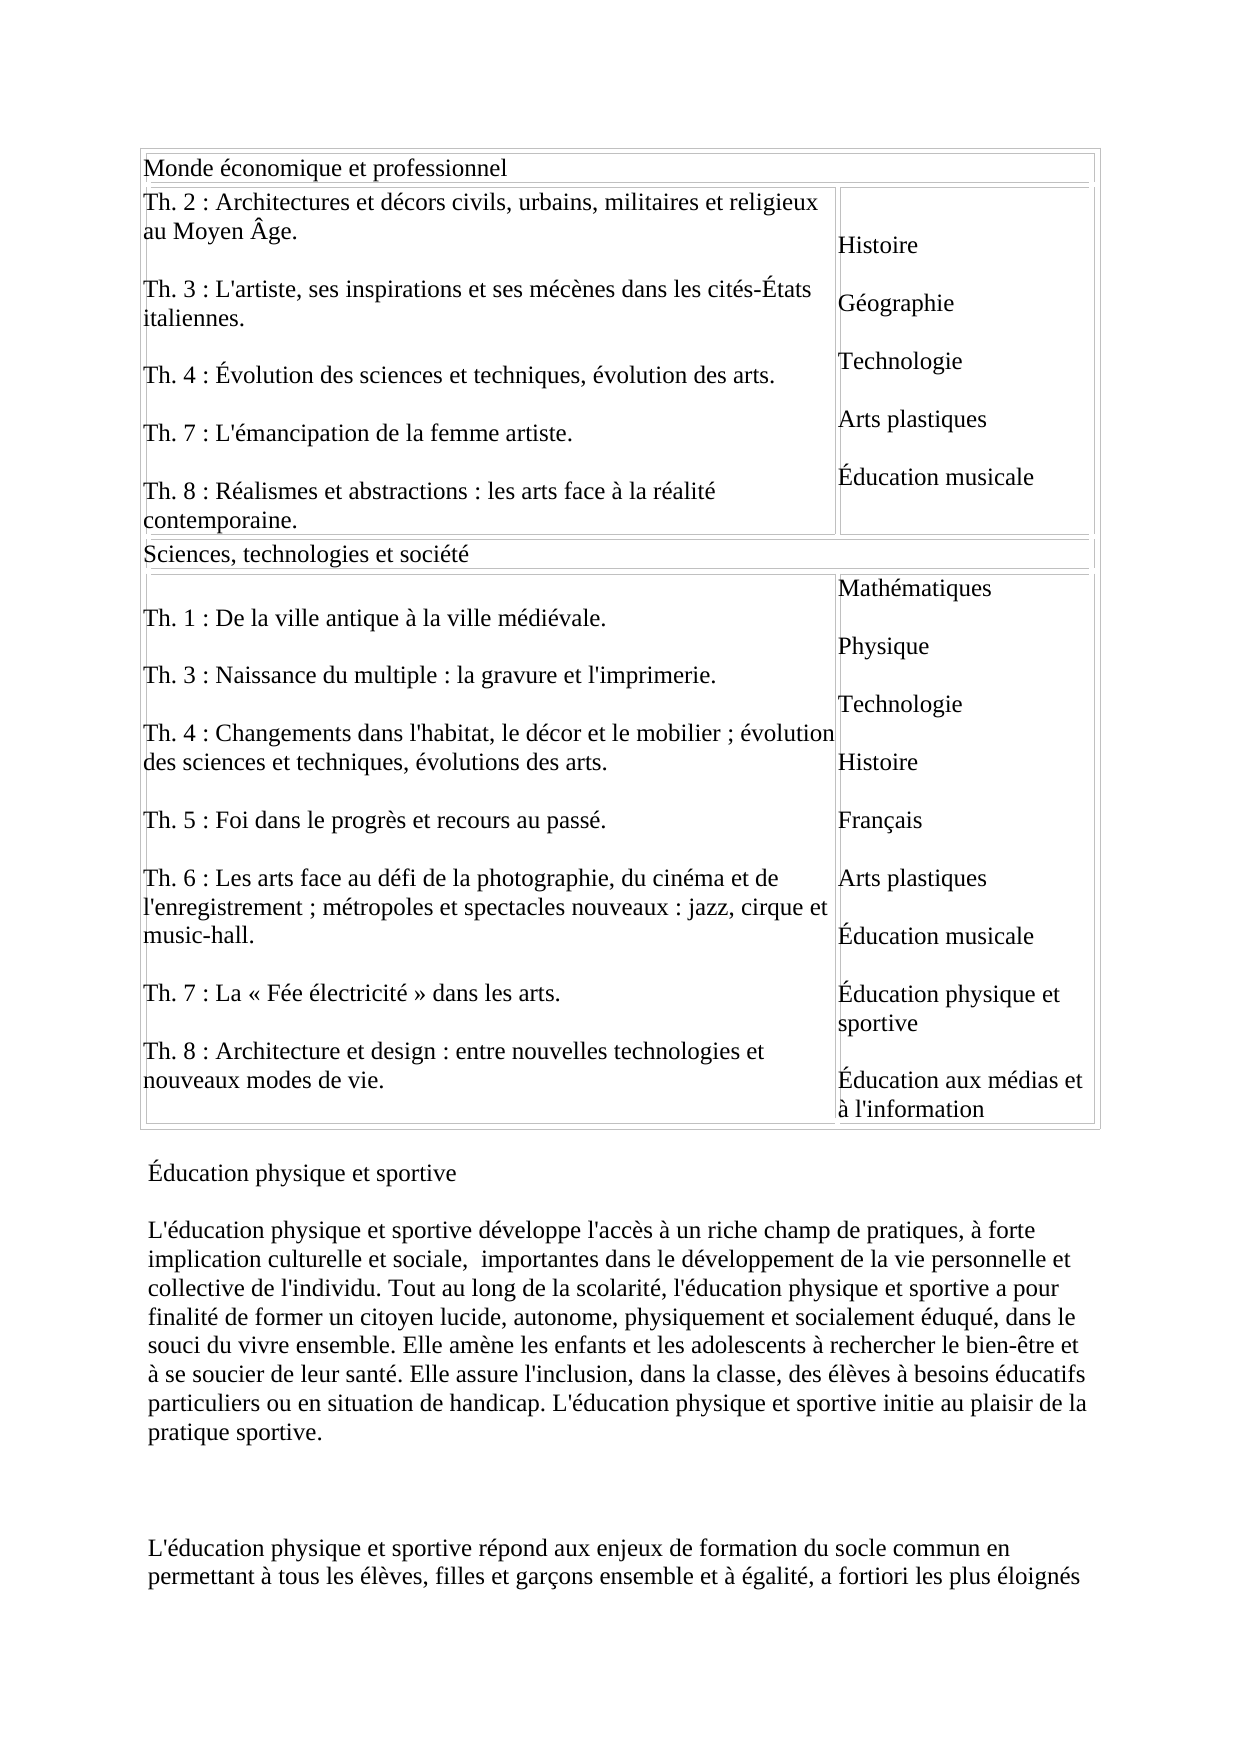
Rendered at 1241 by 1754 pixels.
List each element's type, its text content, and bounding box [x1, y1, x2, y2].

text L'éducation physique et sportive répond aux enjeux de formation du socle commun en permettant à tous les élèves, filles et garçons ensemble et à égalité, a fortiori les plus éloignés [148, 1533, 1093, 1590]
table_cell Monde économique et professionnel [143, 149, 1097, 182]
text L'éducation physique et sportive développe l'accès à un riche champ de pratiques, à forte implication culturelle et sociale, importantes dans le développement de la vie personnelle et collective de l'individu. Tout au long de la scolarité, l'éducation physique et sportive a pour finalité de former un citoyen lucide, autonome, physiquement et socialement éduqué, dans le souci du vivre ensemble. Elle amène les enfants et les adolescents à rechercher le bien-être et à se soucier de leur santé. Elle assure l'inclusion, dans la classe, des élèves à besoins éducatifs particuliers ou en situation de handicap. L'éducation physique et sportive initie au plaisir de la pratique sportive. [148, 1216, 1093, 1446]
table_cell Mathématiques Physique Technologie Histoire Français Arts plastiques Éducation musicale Éducation physique et sportive Éducation aux médias et à l'information [838, 568, 1097, 1123]
text Éducation physique et sportive [148, 1158, 1093, 1186]
table_cell Histoire Géographie Technologie Arts plastiques Éducation musicale [838, 182, 1097, 534]
table_cell Sciences, technologies et société [143, 534, 1097, 568]
table_cell Th. 1 : De la ville antique à la ville médiévale. Th. 3 : Naissance du multiple : la gravure et l'imprimerie. Th. 4 : Changements dans l'habitat, le décor et le mobilier ; évolution des sciences et techniques, évolutions des arts. Th. 5 : Foi dans le progrès et recours au passé. Th. 6 : Les arts face au défi de la photographie, du cinéma et de l'enregistrement ; métropoles et spectacles nouveaux : jazz, cirque et music-hall. Th. 7 : La « Fée électricité » dans les arts. Th. 8 : Architecture et design : entre nouvelles technologies et nouveaux modes de vie. [143, 568, 838, 1123]
table_cell Th. 2 : Architectures et décors civils, urbains, militaires et religieux au Moyen Âge. Th. 3 : L'artiste, ses inspirations et ses mécènes dans les cités-États italiennes. Th. 4 : Évolution des sciences et techniques, évolution des arts. Th. 7 : L'émancipation de la femme artiste. Th. 8 : Réalismes et abstractions : les arts face à la réalité contemporaine. [143, 182, 838, 534]
